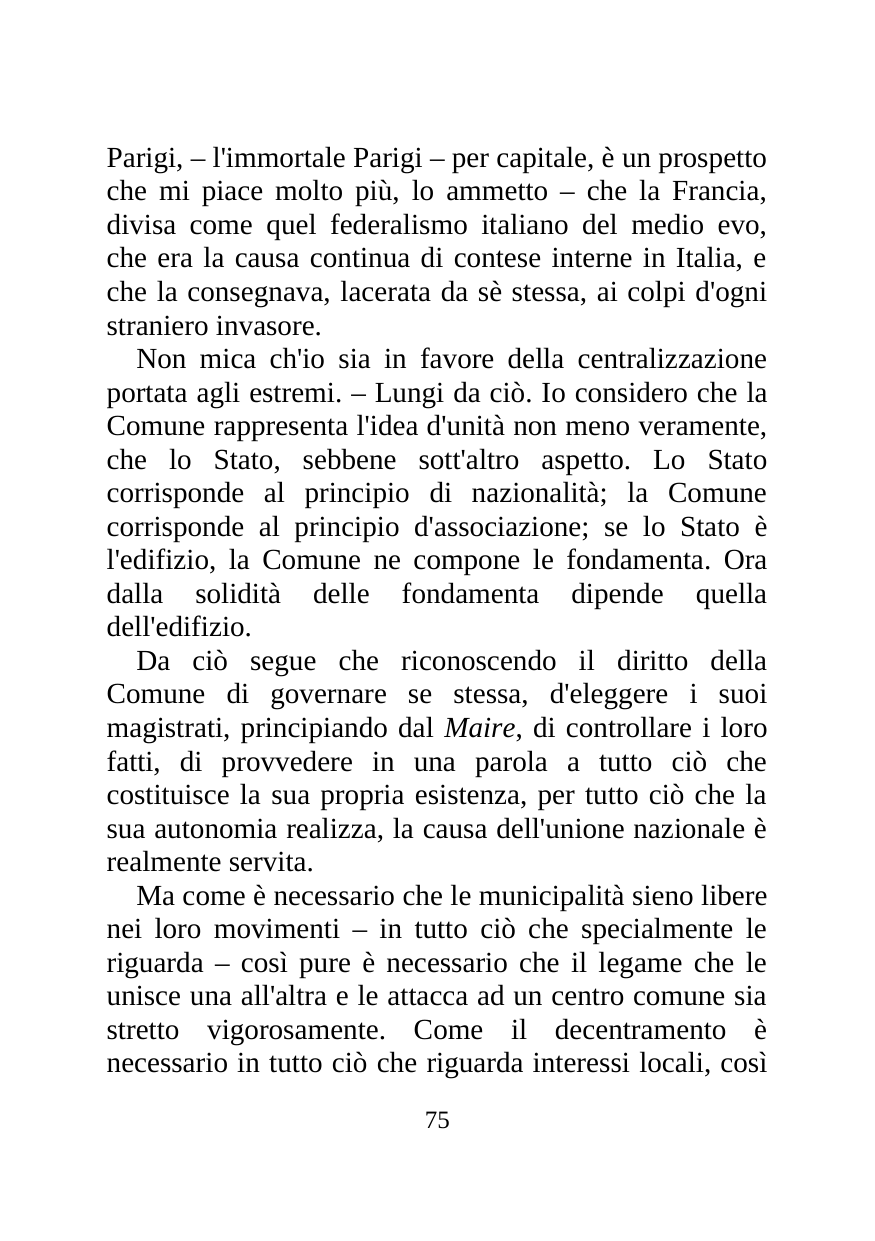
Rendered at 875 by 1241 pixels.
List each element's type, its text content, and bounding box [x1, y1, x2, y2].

text Da ciò segue che riconoscendo il diritto della Comune di governare se stessa, d'eleggere i suoi magistrati, principiando dal Maire, di controllare i loro fatti, di provvedere in una parola a tutto ciò che costituisce la sua propria esistenza, per tutto ciò che la sua autonomia realizza, la causa dell'unione nazionale è realmente servita. [106, 643, 768, 878]
text Non mica ch'io sia in favore della centralizzazione portata agli estremi. – Lungi da ciò. Io considero che la Comune rappresenta l'idea d'unità non meno veramente, che lo Stato, sebbene sott'altro aspetto. Lo Stato corrisponde al principio di nazionalità; la Comune corrisponde al principio d'associazione; se lo Stato è l'edifizio, la Comune ne compone le fondamenta. Ora dalla solidità delle fondamenta dipende quella dell'edifizio. [106, 341, 768, 643]
text Parigi, – l'immortale Parigi – per capitale, è un prospetto che mi piace molto più, lo ammetto – che la Francia, divisa come quel federalismo italiano del medio evo, che era la causa continua di contese interne in Italia, e che la consegnava, lacerata da sè stessa, ai colpi d'ogni straniero invasore. [106, 140, 768, 341]
text Ma come è necessario che le municipalità sieno libere nei loro movimenti – in tutto ciò che specialmente le riguarda – così pure è necessario che il legame che le unisce una all'altra e le attacca ad un centro comune sia stretto vigorosamente. Come il decentramento è necessario in tutto ciò che riguarda interessi locali, così [106, 878, 768, 1079]
